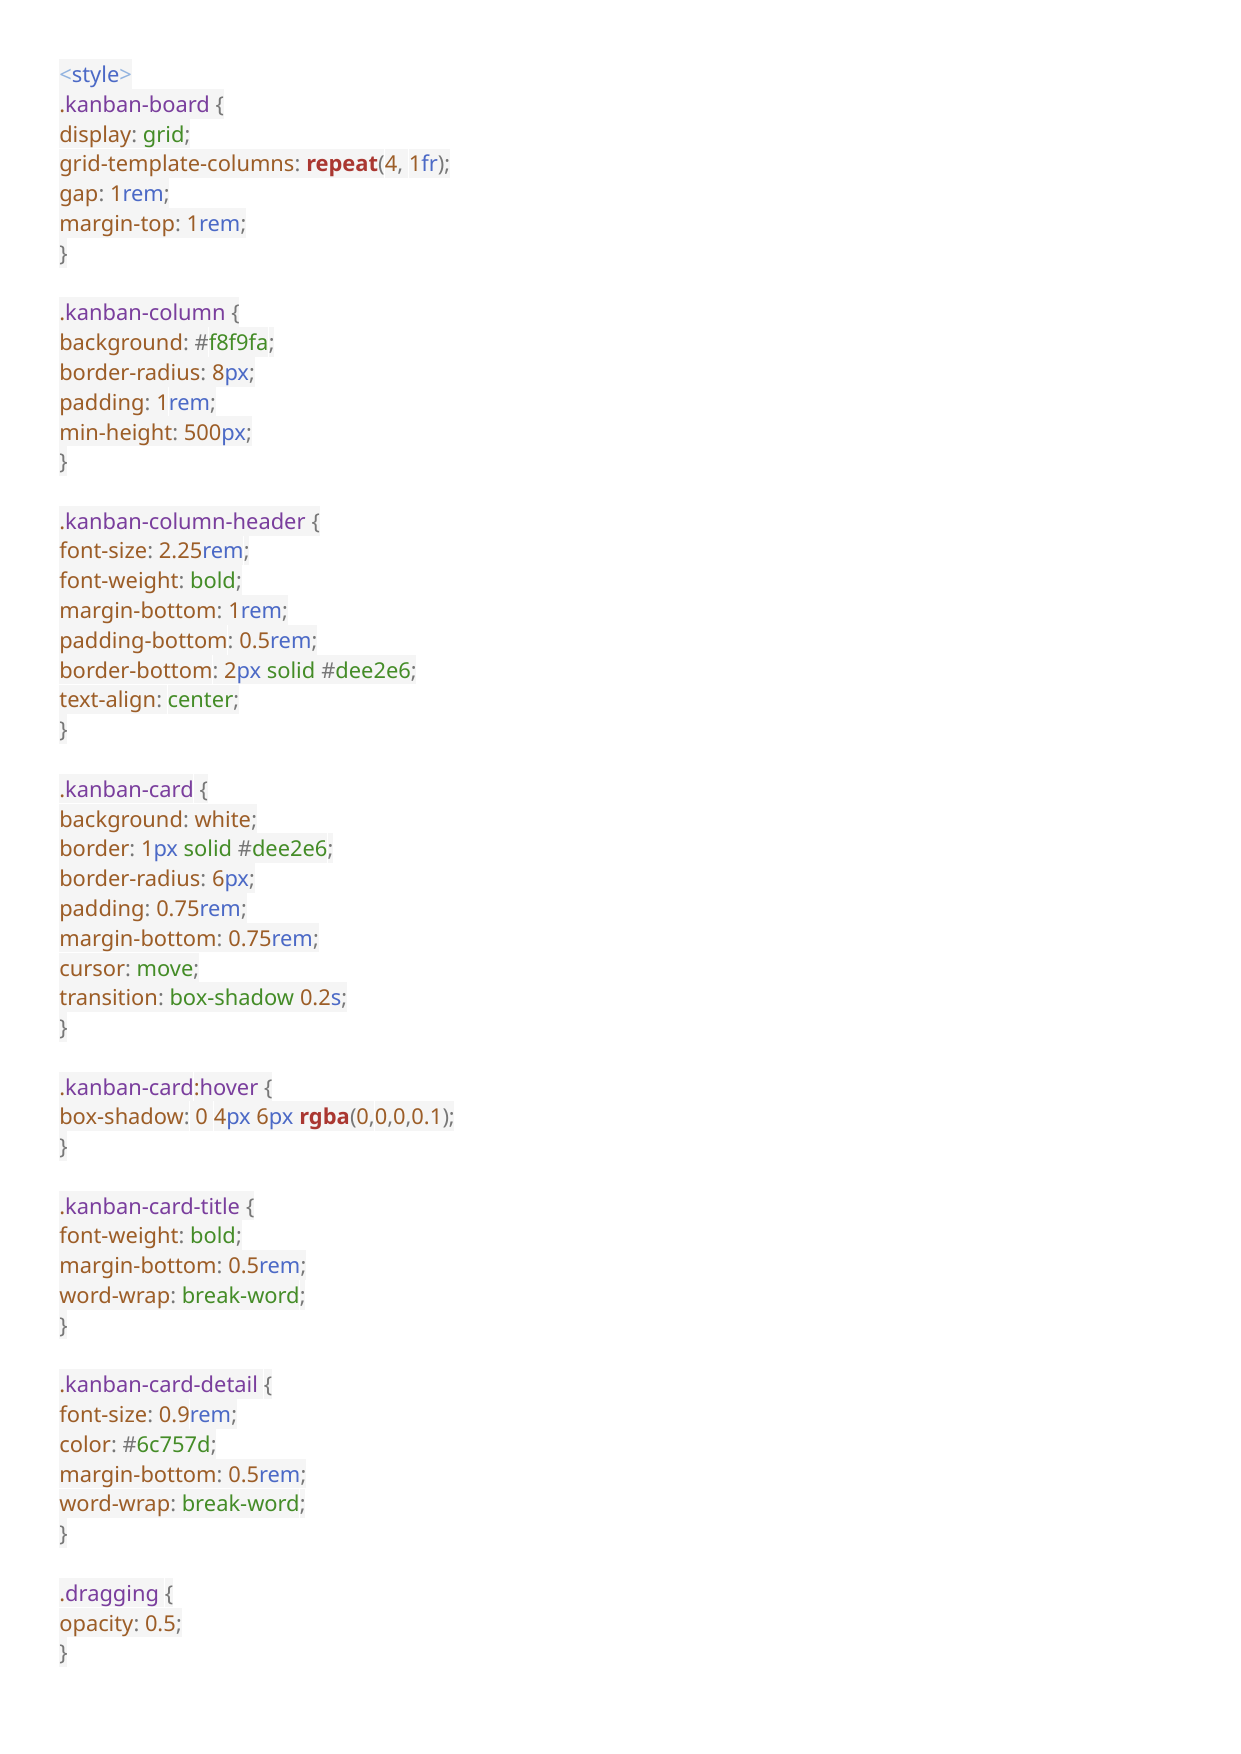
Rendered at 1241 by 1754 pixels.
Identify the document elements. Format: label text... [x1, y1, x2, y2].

text box-shadow: 0 4px 6px rgba(0,0,0,0.1); [59, 1101, 1181, 1131]
text } [59, 1637, 1181, 1667]
text border-bottom: 2px solid #dee2e6; [59, 655, 1181, 684]
text word-wrap: break-word; [59, 1280, 1181, 1310]
text .kanban-card { [59, 774, 1181, 803]
text } [59, 1518, 1181, 1548]
text } [59, 1310, 1181, 1339]
text word-wrap: break-word; [59, 1488, 1181, 1518]
text padding: 1rem; [59, 387, 1181, 416]
text margin-bottom: 0.5rem; [59, 1459, 1181, 1488]
text font-size: 0.9rem; [59, 1399, 1181, 1429]
text border-radius: 6px; [59, 863, 1181, 893]
text display: grid; [59, 119, 1181, 148]
text .dragging { [59, 1578, 1181, 1607]
text padding: 0.75rem; [59, 893, 1181, 923]
text grid-template-columns: repeat(4, 1fr); [59, 148, 1181, 178]
text .kanban-card-detail { [59, 1369, 1181, 1399]
text margin-top: 1rem; [59, 208, 1181, 238]
text .kanban-card:hover { [59, 1072, 1181, 1101]
text font-size: 2.25rem; [59, 536, 1181, 565]
text } [59, 238, 1181, 268]
text } [59, 1131, 1181, 1161]
text .kanban-column-header { [59, 506, 1181, 536]
text padding-bottom: 0.5rem; [59, 625, 1181, 655]
text background: white; [59, 803, 1181, 833]
text <style> [59, 59, 1181, 89]
text text-align: center; [59, 684, 1181, 714]
text transition: box-shadow 0.2s; [59, 982, 1181, 1012]
text background: #f8f9fa; [59, 327, 1181, 357]
text .kanban-board { [59, 89, 1181, 119]
text } [59, 1012, 1181, 1042]
text margin-bottom: 0.5rem; [59, 1250, 1181, 1280]
text } [59, 714, 1181, 744]
text opacity: 0.5; [59, 1607, 1181, 1637]
text gap: 1rem; [59, 178, 1181, 208]
text margin-bottom: 0.75rem; [59, 923, 1181, 952]
text margin-bottom: 1rem; [59, 595, 1181, 625]
text cursor: move; [59, 952, 1181, 982]
text .kanban-column { [59, 297, 1181, 327]
text color: #6c757d; [59, 1429, 1181, 1459]
text min-height: 500px; [59, 416, 1181, 446]
text font-weight: bold; [59, 1220, 1181, 1250]
text border-radius: 8px; [59, 357, 1181, 387]
text } [59, 446, 1181, 476]
text border: 1px solid #dee2e6; [59, 833, 1181, 863]
text .kanban-card-title { [59, 1191, 1181, 1220]
text font-weight: bold; [59, 565, 1181, 595]
